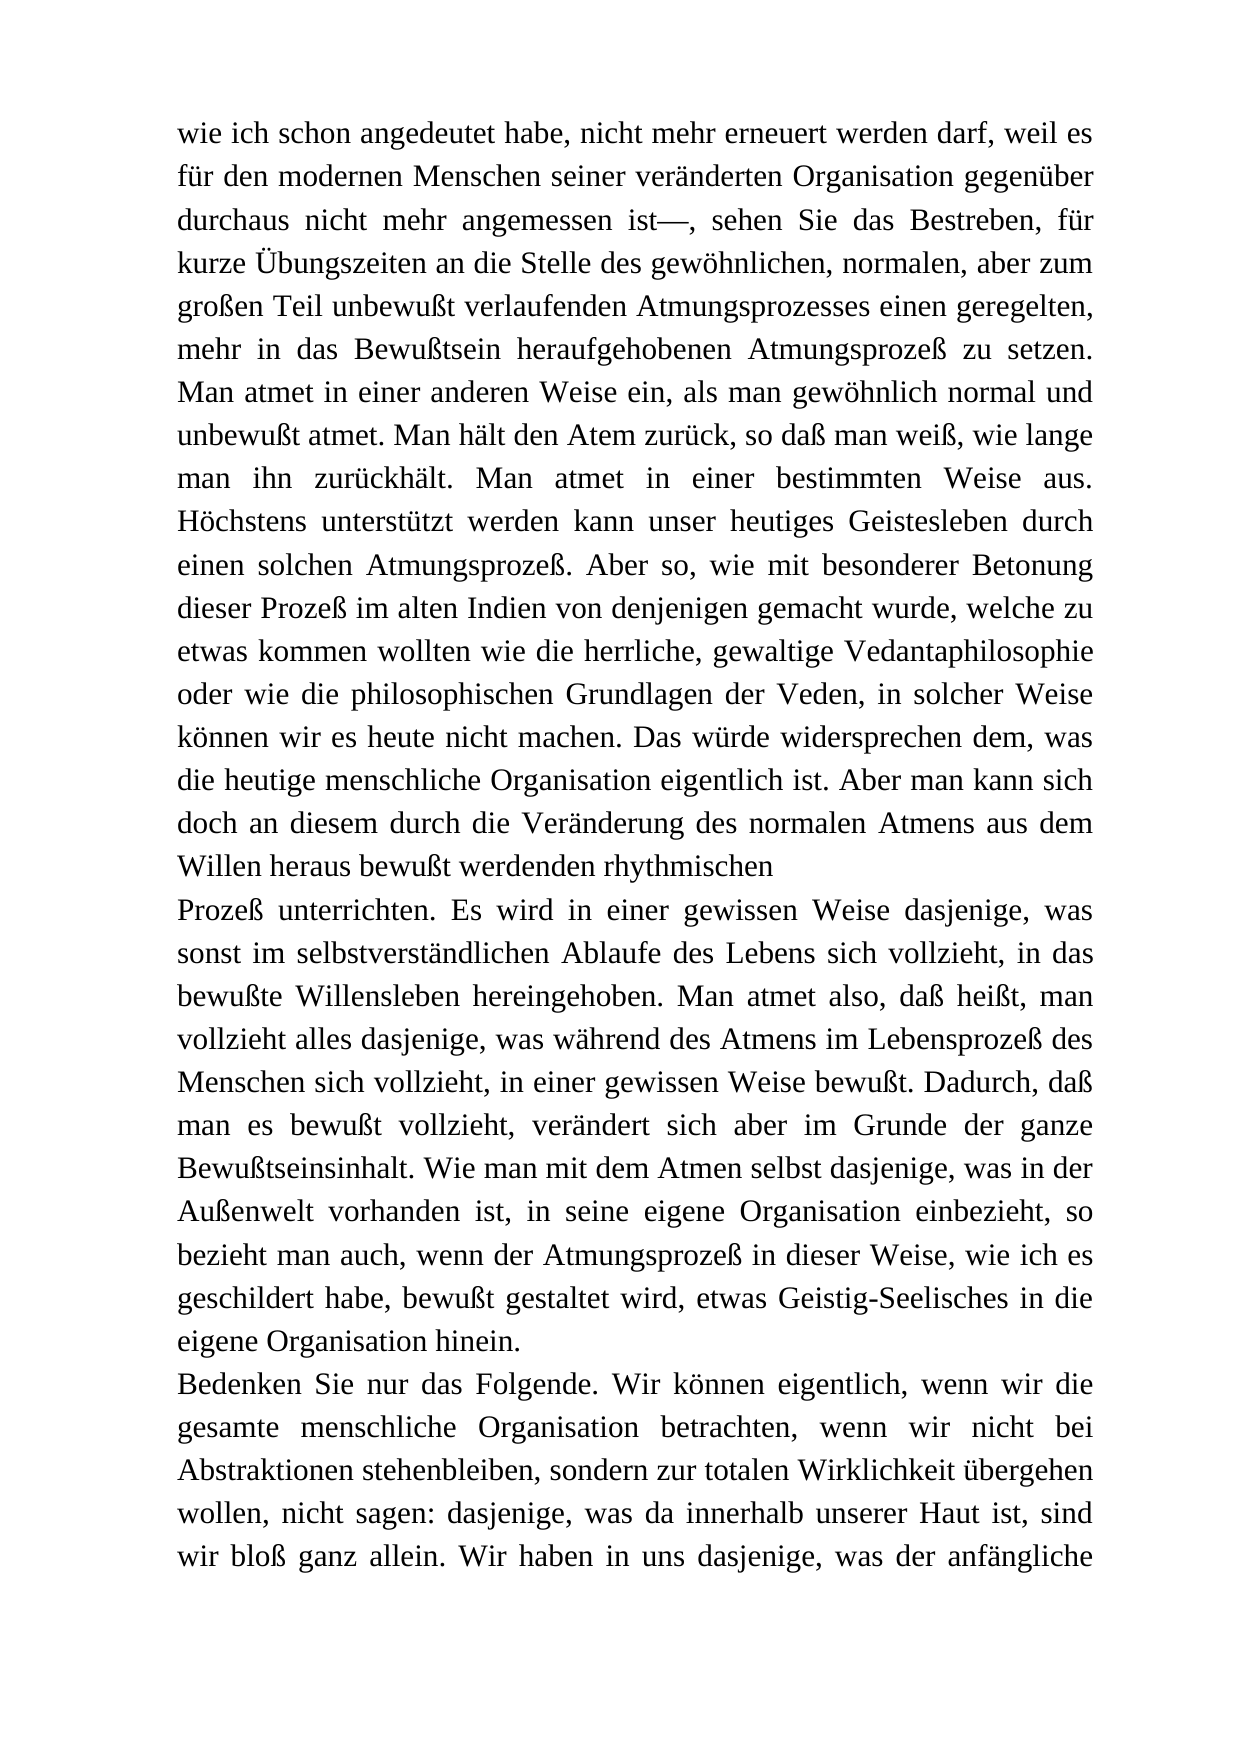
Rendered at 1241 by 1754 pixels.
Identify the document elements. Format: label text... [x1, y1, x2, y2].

text Bedenken Sie nur das Folgende. Wir können eigentlich, wenn wir die gesamte menschliche Organisation betrachten, wenn wir nicht bei Abstraktionen stehenbleiben, sondern zur totalen Wirklichkeit übergehen wollen, nicht sagen: dasjenige, was da innerhalb unserer Haut ist, sind wir bloß ganz allein. Wir haben in uns dasjenige, was der anfängliche [177, 1365, 1094, 1574]
text wie ich schon angedeutet habe, nicht mehr erneuert werden darf, weil es für den modernen Menschen seiner veränderten Organisation gegenüber durchaus nicht mehr angemessen ist—, sehen Sie das Bestreben, für kurze Übungszeiten an die Stelle des gewöhnlichen, normalen, aber zum großen Teil unbewußt verlaufenden Atmungsprozesses einen geregelten, mehr in das Bewußtsein heraufgehobenen Atmungsprozeß zu setzen. Man atmet in einer anderen Weise ein, als man gewöhnlich normal und unbewußt atmet. Man hält den Atem zurück, so daß man weiß, wie lange man ihn zurückhält. Man atmet in einer bestimmten Weise aus. Höchstens unterstützt werden kann unser heutiges Geistesleben durch einen solchen Atmungsprozeß. Aber so, wie mit besonderer Betonung dieser Prozeß im alten Indien von denjenigen gemacht wurde, welche zu etwas kommen wollten wie die herrliche, gewaltige Vedantaphilosophie oder wie die philosophischen Grundlagen der Veden, in solcher Weise können wir es heute nicht machen. Das würde widersprechen dem, was die heutige menschliche Organisation eigentlich ist. Aber man kann sich doch an diesem durch die Veränderung des normalen Atmens aus dem Willen heraus bewußt werdenden rhythmischen [177, 114, 1094, 884]
text Prozeß unterrichten. Es wird in einer gewissen Weise dasjenige, was sonst im selbstverständlichen Ablaufe des Lebens sich vollzieht, in das bewußte Willensleben hereingehoben. Man atmet also, daß heißt, man vollzieht alles dasjenige, was während des Atmens im Lebensprozeß des Menschen sich vollzieht, in einer gewissen Weise bewußt. Dadurch, daß man es bewußt vollzieht, verändert sich aber im Grunde der ganze Bewußtseinsinhalt. Wie man mit dem Atmen selbst dasjenige, was in der Außenwelt vorhanden ist, in seine eigene Organisation einbezieht, so bezieht man auch, wenn der Atmungsprozeß in dieser Weise, wie ich es geschildert habe, bewußt gestaltet wird, etwas Geistig-Seelisches in die eigene Organisation hinein. [177, 891, 1094, 1358]
